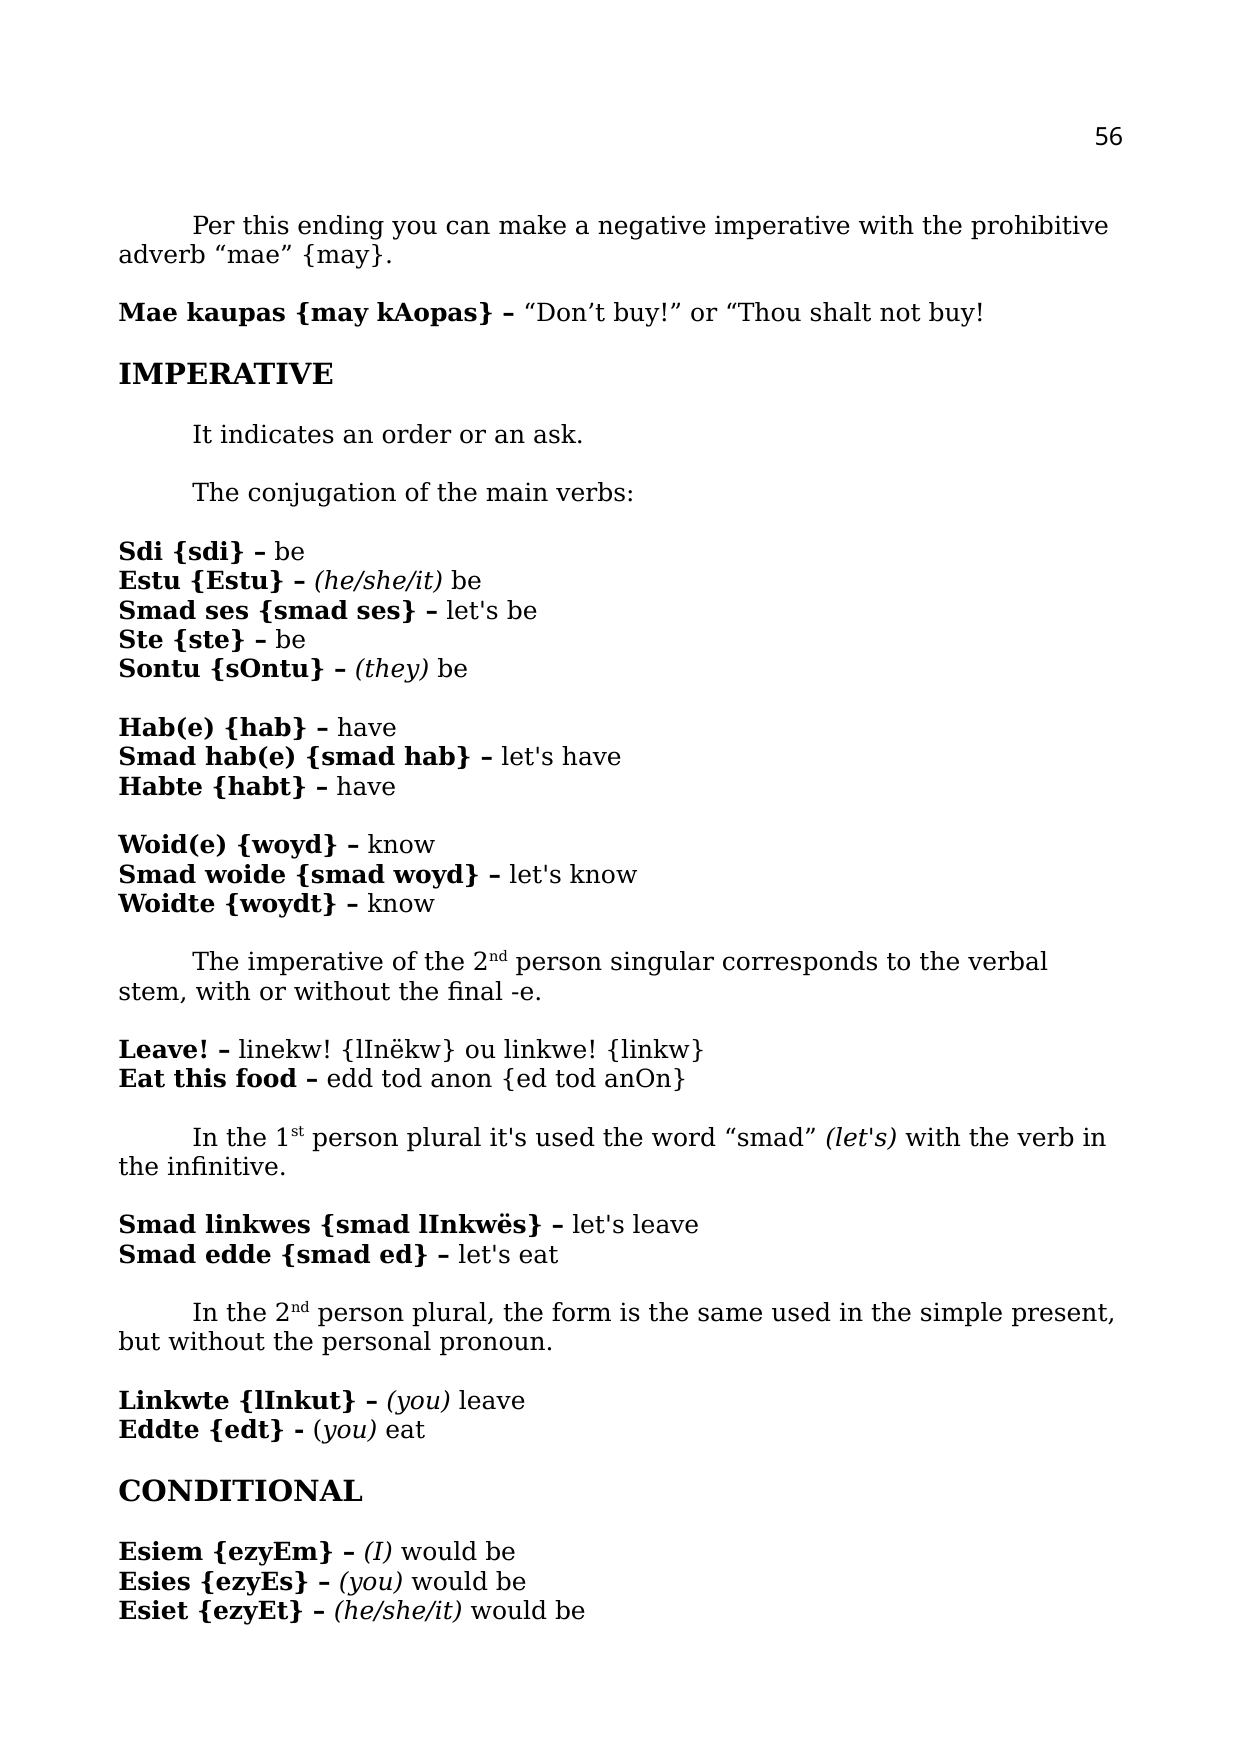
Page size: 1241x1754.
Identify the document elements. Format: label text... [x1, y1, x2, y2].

text Esiem {ezyEm} – (I) would be [118, 1537, 1123, 1567]
text Leave! – linekw! {lInëkw} ou linkwe! {linkw} [118, 1035, 1123, 1064]
text Habte {habt} – have [118, 772, 1123, 801]
text Eddte {edt} - (you) eat [118, 1415, 1123, 1445]
text Sdi {sdi} – be [118, 537, 1123, 566]
text Woidte {woydt} – know [118, 889, 1123, 918]
text Hab(e) {hab} – have [118, 713, 1123, 742]
text Smad hab(e) {smad hab} – let's have [118, 742, 1123, 772]
text Esies {ezyEs} – (you) would be [118, 1567, 1123, 1596]
text Mae kaupas {may kAopas} – “Don’t buy!” or “Thou shalt not buy! [118, 298, 1123, 328]
text Linkwte {lInkut} – (you) leave [118, 1386, 1123, 1415]
subtitle CONDITIONAL [118, 1474, 1123, 1508]
text Estu {Estu} – (he/she/it) be [118, 566, 1123, 596]
text Smad edde {smad ed} – let's eat [118, 1240, 1123, 1269]
text Smad woide {smad woyd} – let's know [118, 860, 1123, 889]
text It indicates an order or an ask. [118, 420, 1123, 449]
text In the 2nd person plural, the form is the same used in the simple present, but without the personal pronoun. [118, 1298, 1123, 1357]
text Ste {ste} – be [118, 625, 1123, 654]
text Per this ending you can make a negative imperative with the prohibitive adverb “mae” {may}. [118, 211, 1123, 269]
text Eat this food – edd tod anon {ed tod anOn} [118, 1064, 1123, 1094]
text Woid(e) {woyd} – know [118, 830, 1123, 860]
text The conjugation of the main verbs: [118, 479, 1123, 508]
text Smad ses {smad ses} – let's be [118, 596, 1123, 625]
subtitle IMPERATIVE [118, 357, 1123, 391]
text Sontu {sOntu} – (they) be [118, 654, 1123, 684]
text The imperative of the 2nd person singular corresponds to the verbal stem, with or without the final -e. [118, 948, 1123, 1006]
text Smad linkwes {smad lInkwës} – let's leave [118, 1211, 1123, 1240]
text Esiet {ezyEt} – (he/she/it) would be [118, 1596, 1123, 1625]
text In the 1st person plural it's used the word “smad” (let's) with the verb in the infinitive. [118, 1123, 1123, 1181]
